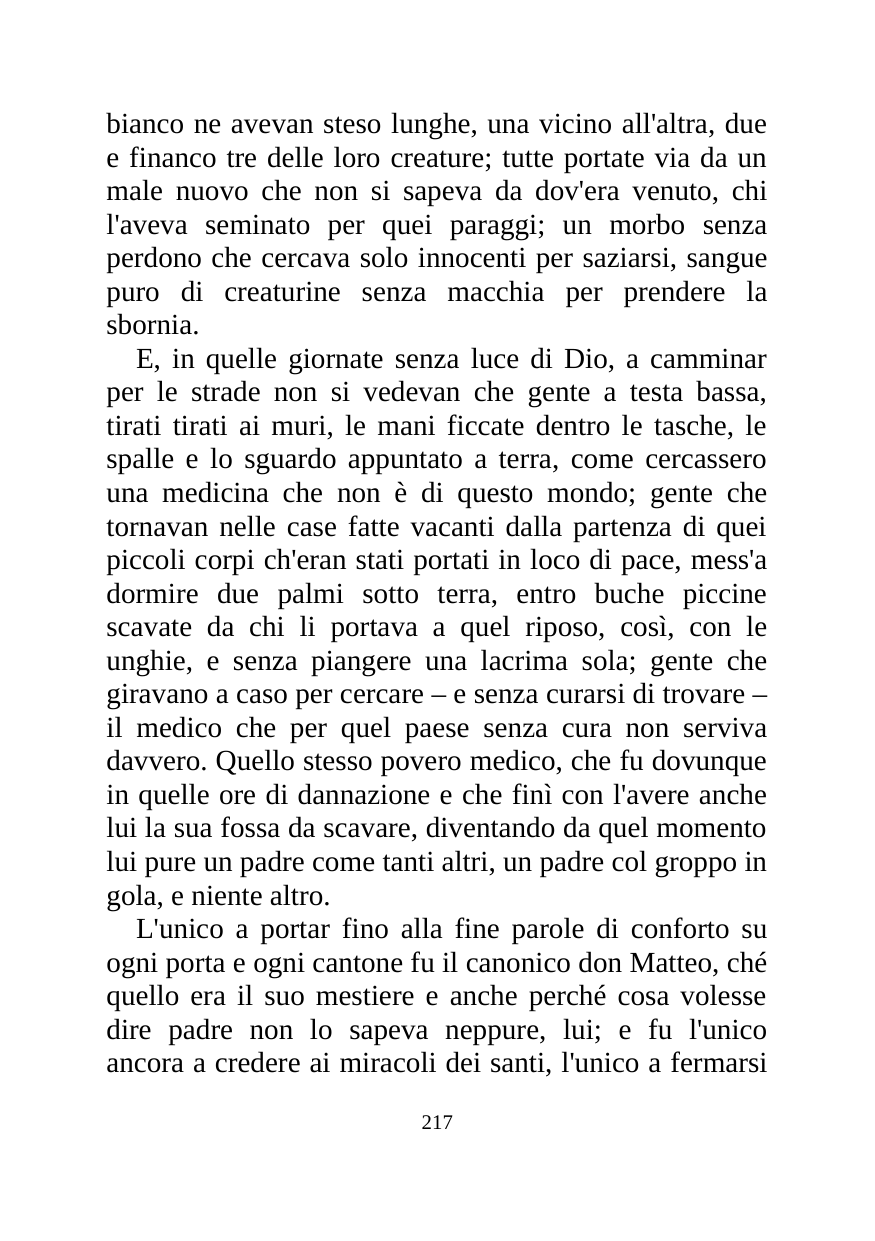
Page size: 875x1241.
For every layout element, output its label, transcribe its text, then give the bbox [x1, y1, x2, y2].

text E, in quelle giornate senza luce di Dio, a camminar per le strade non si vedevan che gente a testa bassa, tirati tirati ai muri, le mani ficcate dentro le tasche, le spalle e lo sguardo appuntato a terra, come cercassero una medicina che non è di questo mondo; gente che tornavan nelle case fatte vacanti dalla partenza di quei piccoli corpi ch'eran stati portati in loco di pace, mess'a dormire due palmi sotto terra, entro buche piccine scavate da chi li portava a quel riposo, così, con le unghie, e senza piangere una lacrima sola; gente che giravano a caso per cercare – e senza curarsi di trovare – il medico che per quel paese senza cura non serviva davvero. Quello stesso povero medico, che fu dovunque in quelle ore di dannazione e che finì con l'avere anche lui la sua fossa da scavare, diventando da quel momento lui pure un padre come tanti altri, un padre col groppo in gola, e niente altro. [106, 341, 768, 911]
text bianco ne avevan steso lunghe, una vicino all'altra, due e financo tre delle loro creature; tutte portate via da un male nuovo che non si sapeva da dov'era venuto, chi l'aveva seminato per quei paraggi; un morbo senza perdono che cercava solo innocenti per saziarsi, sangue puro di creaturine senza macchia per prendere la sbornia. [106, 106, 768, 341]
text L'unico a portar fino alla fine parole di conforto su ogni porta e ogni cantone fu il canonico don Matteo, ché quello era il suo mestiere e anche perché cosa volesse dire padre non lo sapeva neppure, lui; e fu l'unico ancora a credere ai miracoli dei santi, l'unico a fermarsi [106, 911, 768, 1079]
